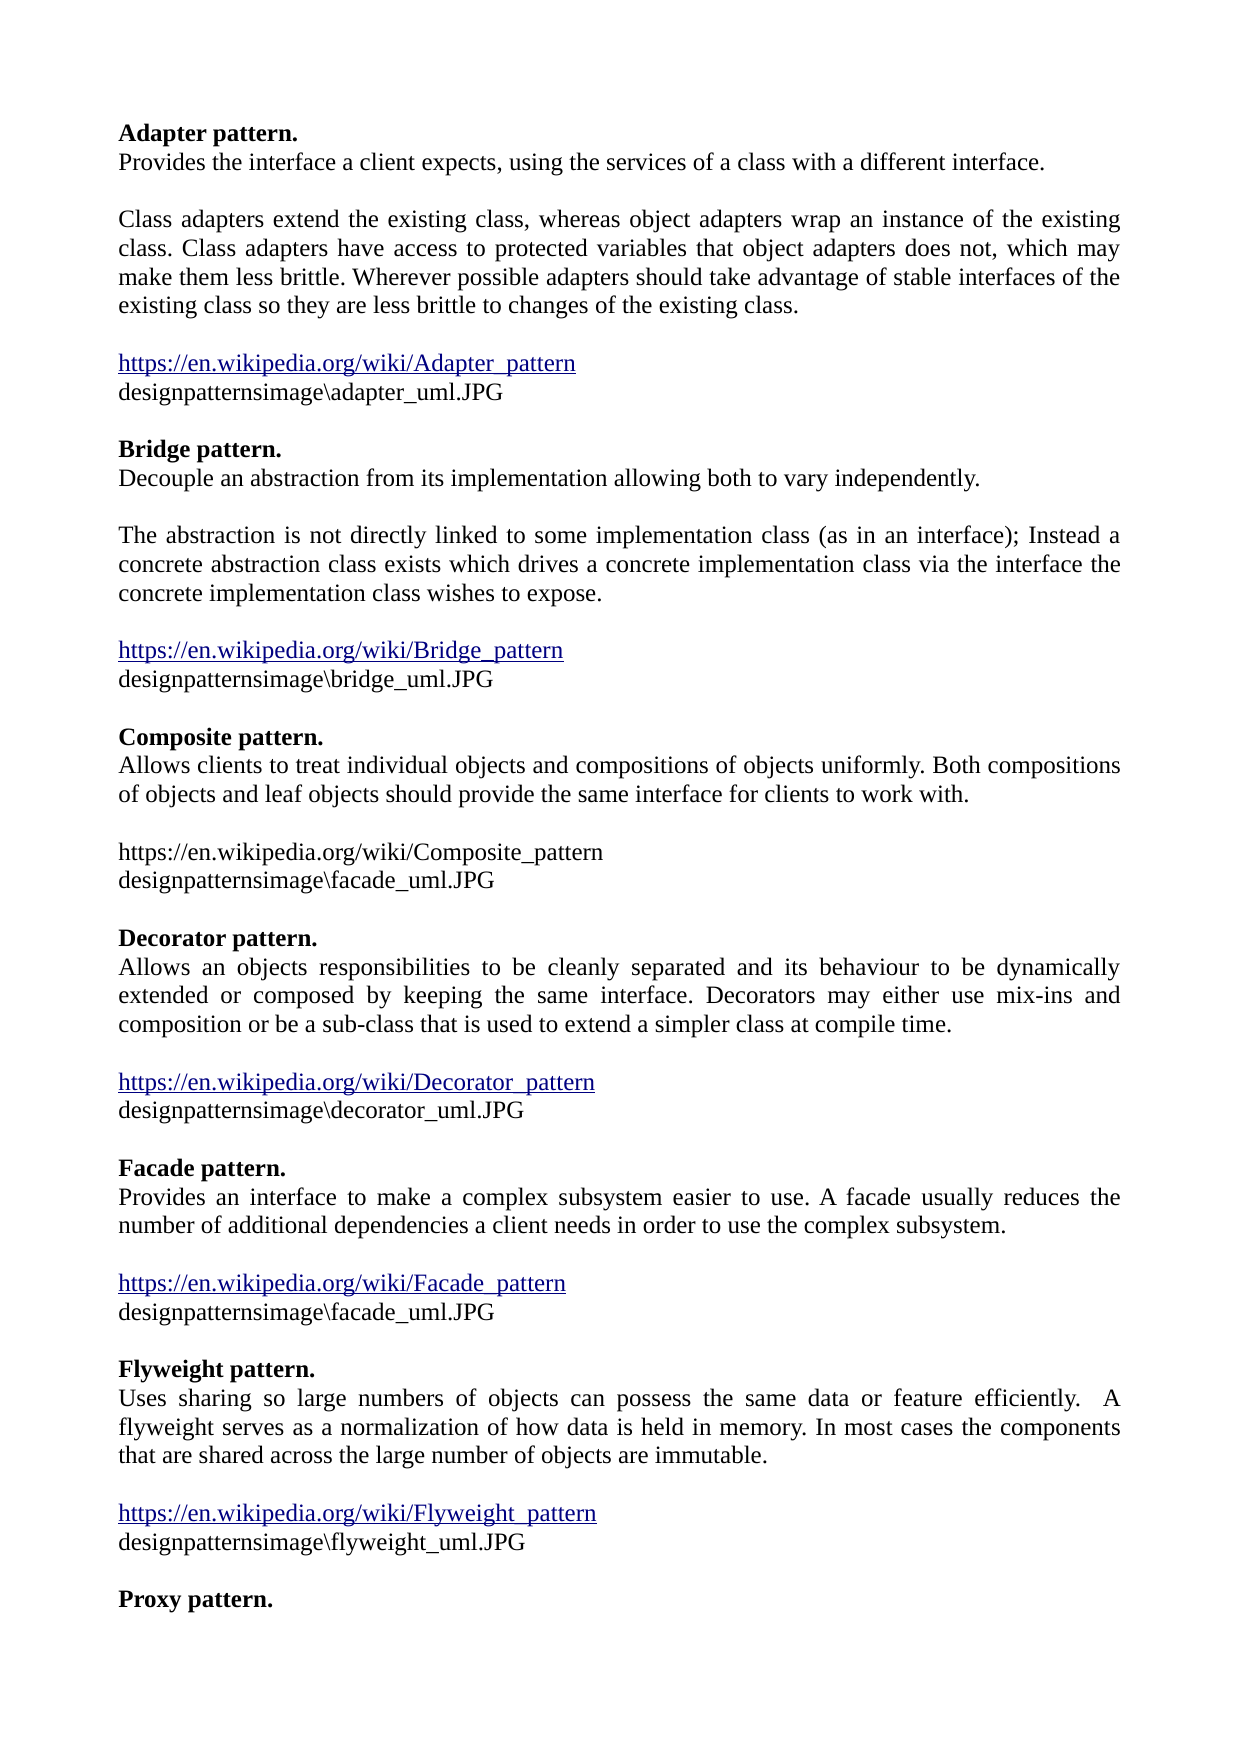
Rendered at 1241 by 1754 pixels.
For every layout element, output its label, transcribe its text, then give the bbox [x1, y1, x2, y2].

text designpatternsimage\decorator_uml.JPG [118, 1096, 1122, 1124]
text https://en.wikipedia.org/wiki/Decorator_pattern [118, 1067, 1122, 1096]
text Facade pattern. [118, 1153, 1122, 1182]
text Allows clients to treat individual objects and compositions of objects uniformly. Both compositions of objects and leaf objects should provide the same interface for clients to work with. [118, 751, 1122, 808]
text https://en.wikipedia.org/wiki/Bridge_pattern [118, 636, 1122, 664]
text https://en.wikipedia.org/wiki/Composite_pattern [118, 837, 1122, 866]
text Class adapters extend the existing class, whereas object adapters wrap an instance of the existing class. Class adapters have access to protected variables that object adapters does not, which may make them less brittle. Wherever possible adapters should take advantage of stable interfaces of the existing class so they are less brittle to changes of the existing class. [118, 204, 1122, 319]
text Decouple an abstraction from its implementation allowing both to vary independently. [118, 463, 1122, 492]
text https://en.wikipedia.org/wiki/Facade_pattern [118, 1268, 1122, 1297]
text Composite pattern. [118, 722, 1122, 751]
text Bridge pattern. [118, 434, 1122, 463]
text designpatternsimage\adapter_uml.JPG [118, 377, 1122, 406]
text The abstraction is not directly linked to some implementation class (as in an interface); Instead a concrete abstraction class exists which drives a concrete implementation class via the interface the concrete implementation class wishes to expose. [118, 521, 1122, 607]
text https://en.wikipedia.org/wiki/Adapter_pattern [118, 348, 1122, 377]
text Decorator pattern. [118, 923, 1122, 952]
text https://en.wikipedia.org/wiki/Flyweight_pattern [118, 1498, 1122, 1527]
text Provides the interface a client expects, using the services of a class with a different interface. [118, 147, 1122, 176]
text Uses sharing so large numbers of objects can possess the same data or feature efficiently. A flyweight serves as a normalization of how data is held in memory. In most cases the components that are shared across the large number of objects are immutable. [118, 1383, 1122, 1469]
text Allows an objects responsibilities to be cleanly separated and its behaviour to be dynamically extended or composed by keeping the same interface. Decorators may either use mix-ins and composition or be a sub-class that is used to extend a simpler class at compile time. [118, 952, 1122, 1038]
text designpatternsimage\facade_uml.JPG [118, 1297, 1122, 1326]
text Flyweight pattern. [118, 1354, 1122, 1383]
text designpatternsimage\bridge_uml.JPG [118, 664, 1122, 693]
text Provides an interface to make a complex subsystem easier to use. A facade usually reduces the number of additional dependencies a client needs in order to use the complex subsystem. [118, 1182, 1122, 1239]
text Proxy pattern. [118, 1584, 1122, 1613]
text designpatternsimage\facade_uml.JPG [118, 866, 1122, 894]
text Adapter pattern. [118, 118, 1122, 147]
text designpatternsimage\flyweight_uml.JPG [118, 1527, 1122, 1556]
